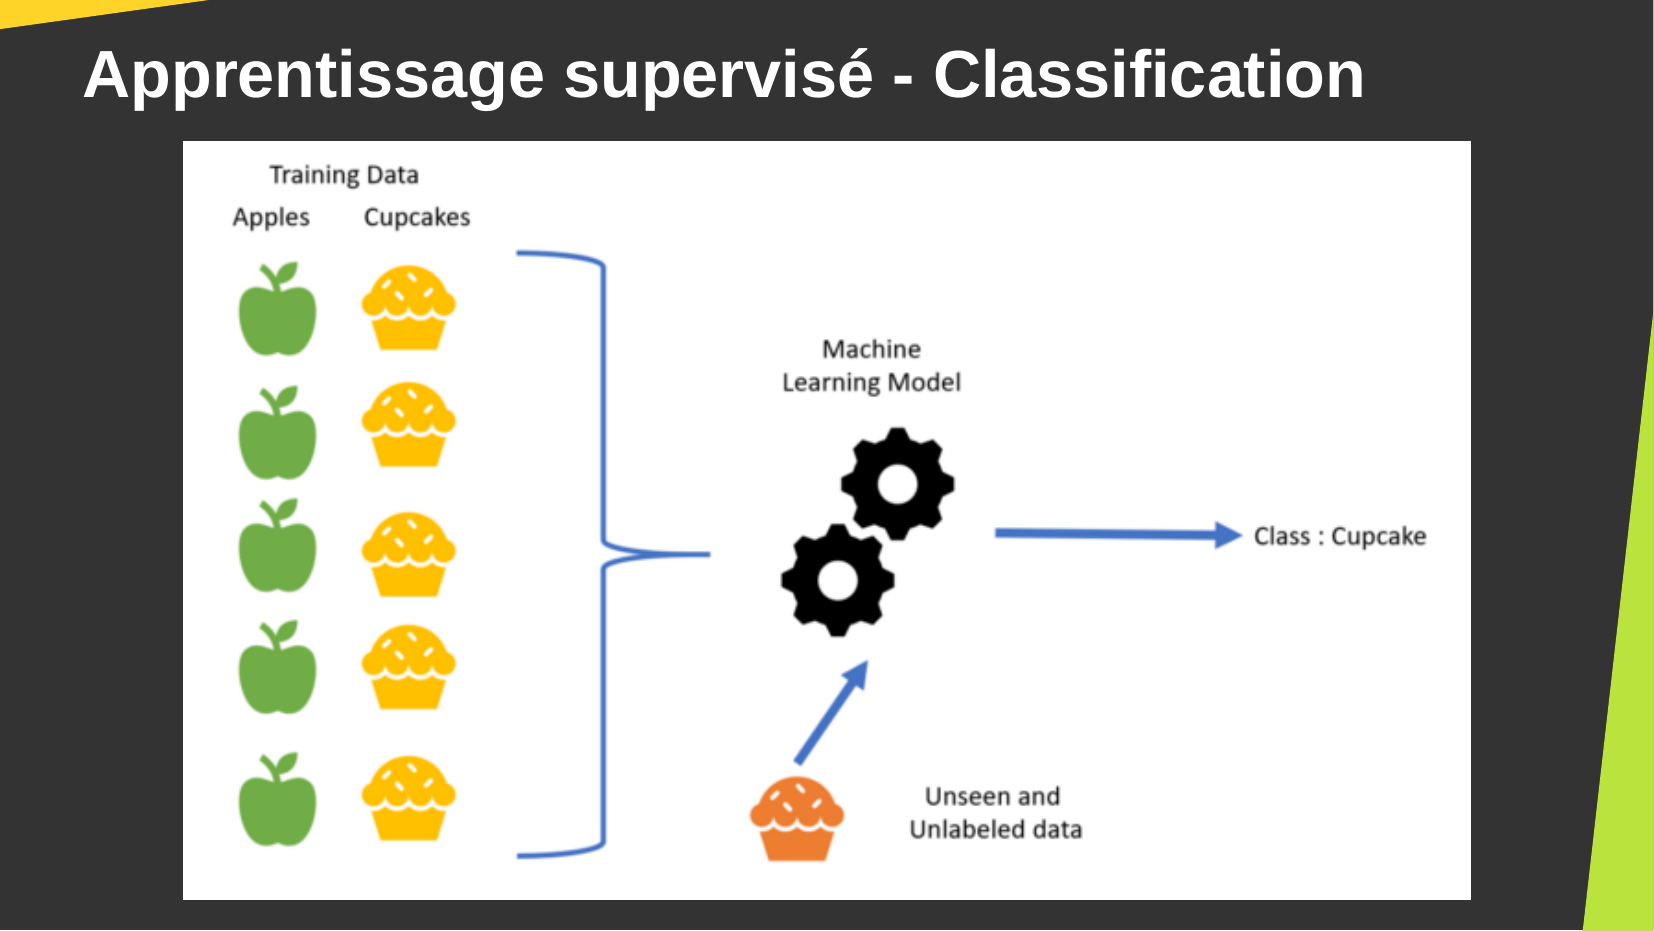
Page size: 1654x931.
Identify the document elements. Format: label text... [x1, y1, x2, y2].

text_box [0, 0, 209, 30]
title Apprentissage supervisé - Classification [82, 37, 1571, 115]
text_box [1582, 305, 1654, 931]
picture [183, 141, 1471, 900]
